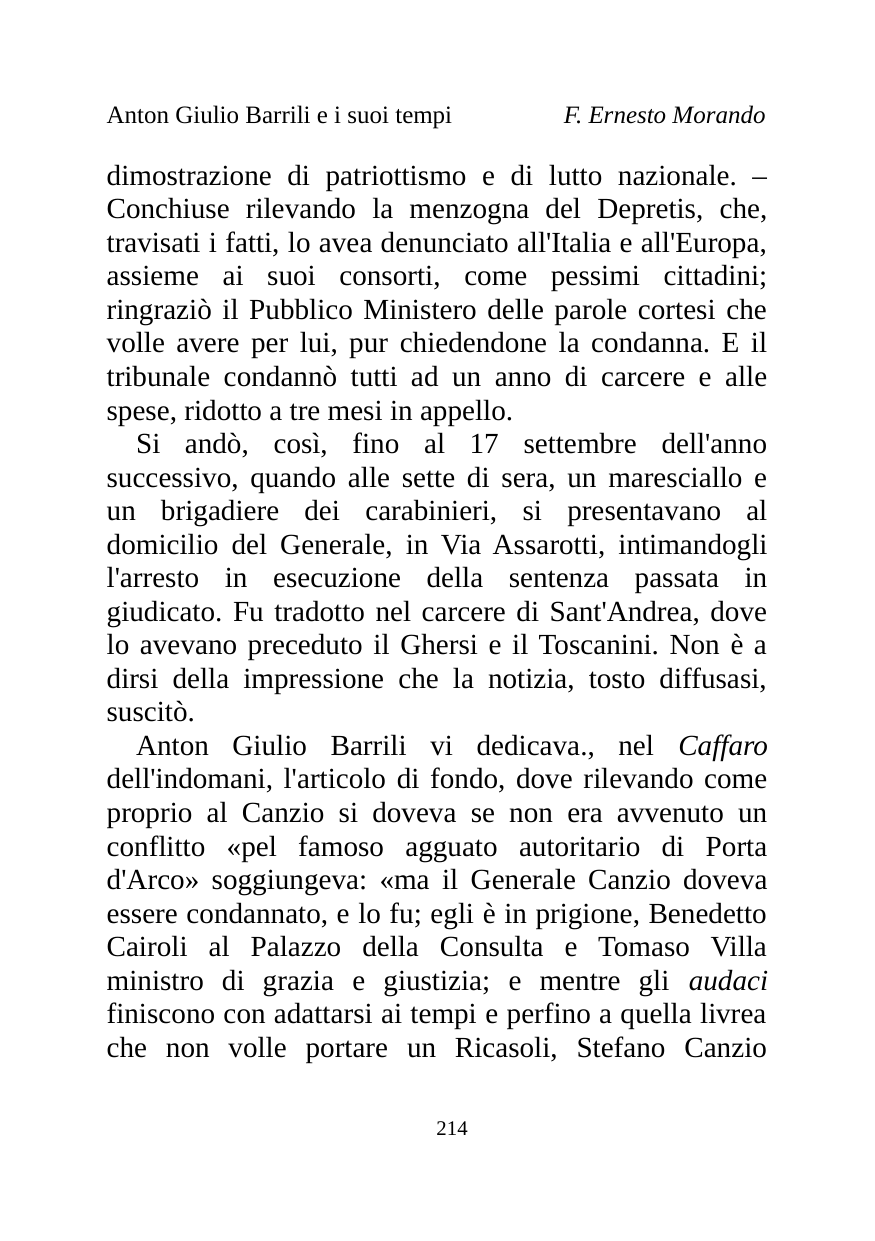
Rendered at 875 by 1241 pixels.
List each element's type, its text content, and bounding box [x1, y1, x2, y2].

text Anton Giulio Barrili vi dedicava., nel Caffaro dell'indomani, l'articolo di fondo, dove rilevando come proprio al Canzio si doveva se non era avvenuto un conflitto «pel famoso agguato autoritario di Porta d'Arco» soggiungeva: «ma il Generale Canzio doveva essere condannato, e lo fu; egli è in prigione, Benedetto Cairoli al Palazzo della Consulta e Tomaso Villa ministro di grazia e giustizia; e mentre gli audaci finiscono con adattarsi ai tempi e perfino a quella livrea che non volle portare un Ricasoli, Stefano Canzio [106, 728, 768, 1063]
text dimostrazione di patriottismo e di lutto nazionale. – Conchiuse rilevando la menzogna del Depretis, che, travisati i fatti, lo avea denunciato all'Italia e all'Europa, assieme ai suoi consorti, come pessimi cittadini; ringraziò il Pubblico Ministero delle parole cortesi che volle avere per lui, pur chiedendone la condanna. E il tribunale condannò tutti ad un anno di carcere e alle spese, ridotto a tre mesi in appello. [106, 158, 768, 426]
text Si andò, così, fino al 17 settembre dell'anno successivo, quando alle sette di sera, un maresciallo e un brigadiere dei carabinieri, si presentavano al domicilio del Generale, in Via Assarotti, intimandogli l'arresto in esecuzione della sentenza passata in giudicato. Fu tradotto nel carcere di Sant'Andrea, dove lo avevano preceduto il Ghersi e il Toscanini. Non è a dirsi della impressione che la notizia, tosto diffusasi, suscitò. [106, 426, 768, 728]
